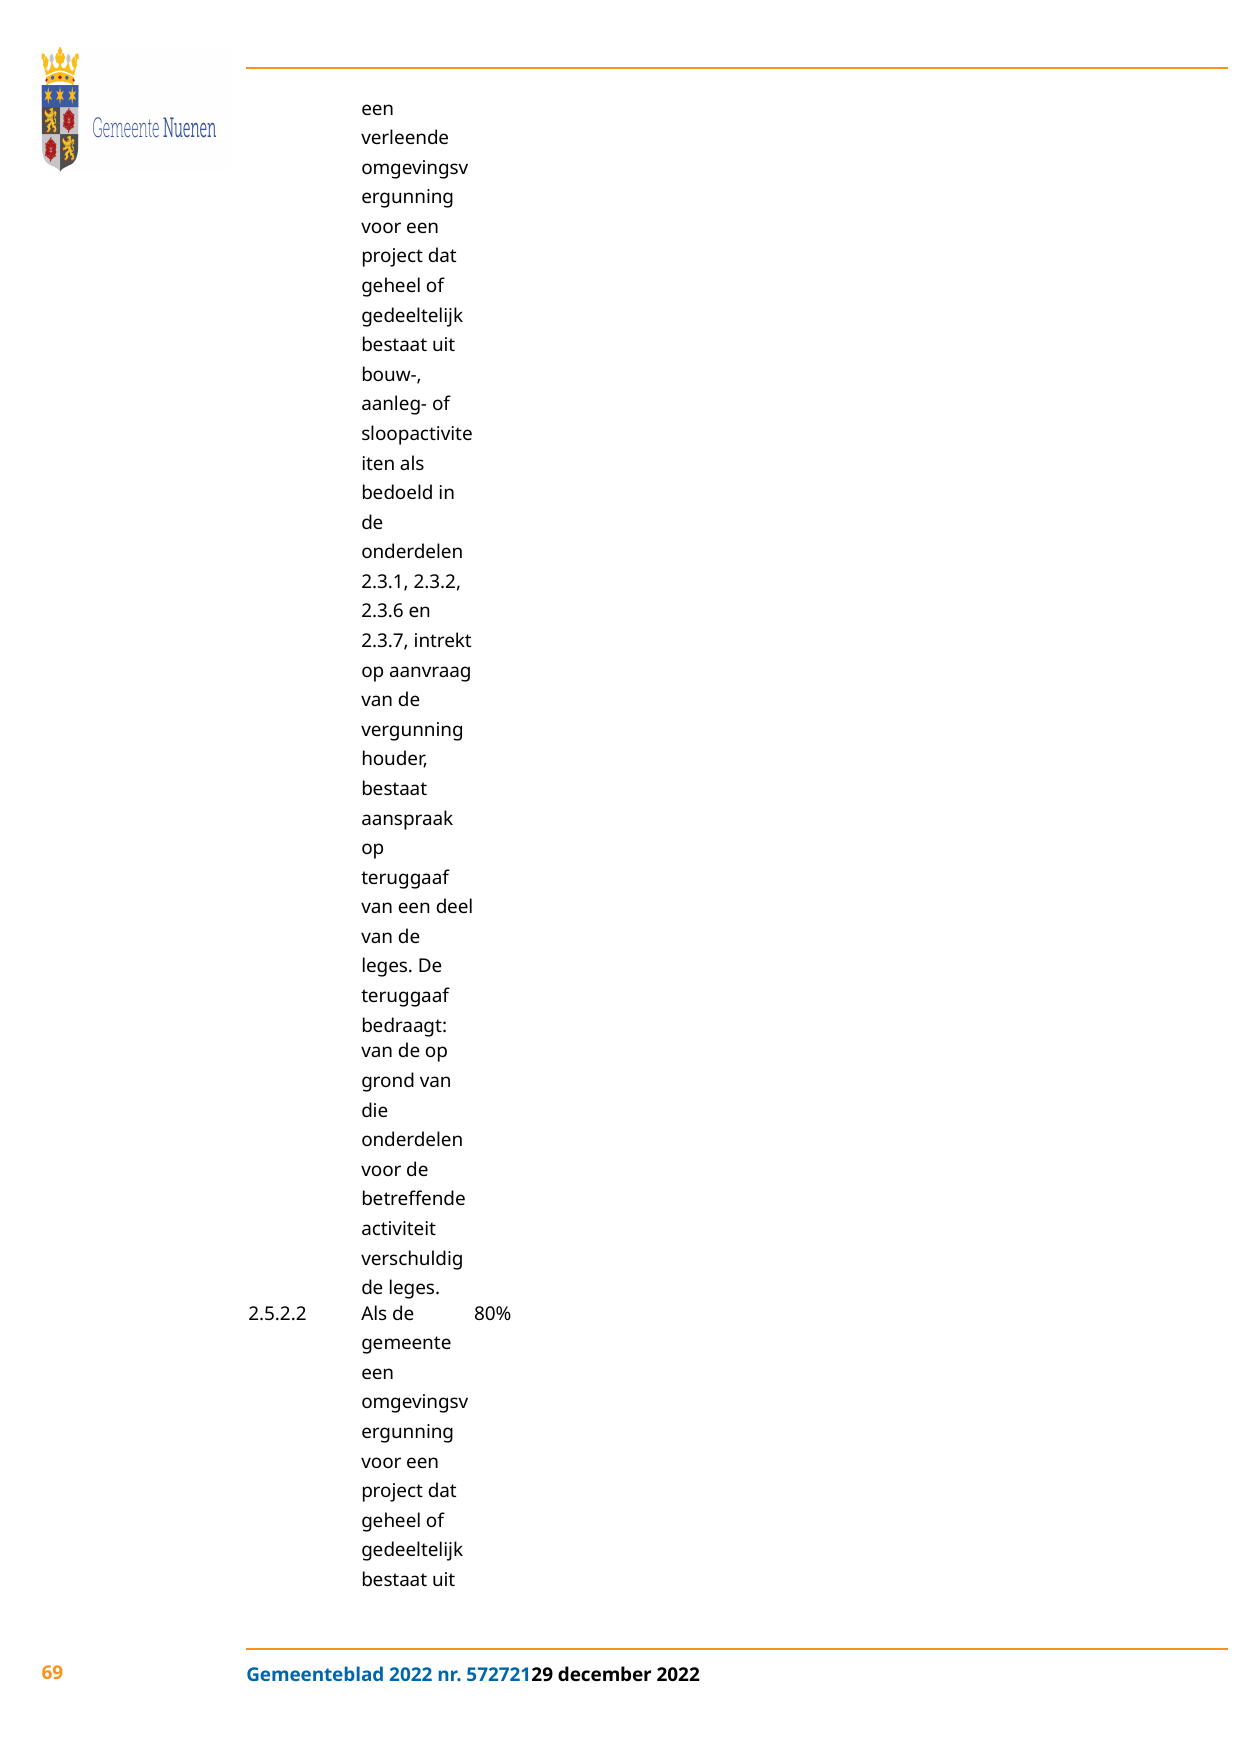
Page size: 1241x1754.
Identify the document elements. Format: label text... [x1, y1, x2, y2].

table_cell [248, 1038, 361, 1300]
table_cell [474, 95, 587, 1038]
table_cell [700, 1300, 926, 1592]
table_cell [587, 95, 700, 1038]
table_cell [926, 95, 1152, 1038]
table_cell [474, 1038, 587, 1300]
table_cell [700, 95, 926, 1038]
table_cell 80% [474, 1300, 587, 1592]
table_cell [926, 1038, 1152, 1300]
table_cell 2.5.2.2 [248, 1300, 361, 1592]
table_cell een verleende omgevingsvergunning voor een project dat geheel of gedeeltelijk bestaat uit bouw-, aanleg- of sloopactiviteiten als bedoeld in de onderdelen 2.3.1, 2.3.2, 2.3.6 en 2.3.7, intrekt op aanvraag van de vergunninghouder, bestaat aanspraak op teruggaaf van een deel van de leges. De teruggaaf bedraagt: [361, 95, 474, 1038]
table_cell [587, 1038, 700, 1300]
table_cell Als de gemeente een omgevingsvergunning voor een project dat geheel of gedeeltelijk bestaat uit [361, 1300, 474, 1592]
picture [41, 47, 231, 172]
table_cell [587, 1300, 700, 1592]
table_cell [700, 1038, 926, 1300]
table_cell [248, 95, 361, 1038]
table_cell van de op grond van die onderdelen voor de betreffende activiteit verschuldigde leges. [361, 1038, 474, 1300]
table_cell [926, 1300, 1152, 1592]
